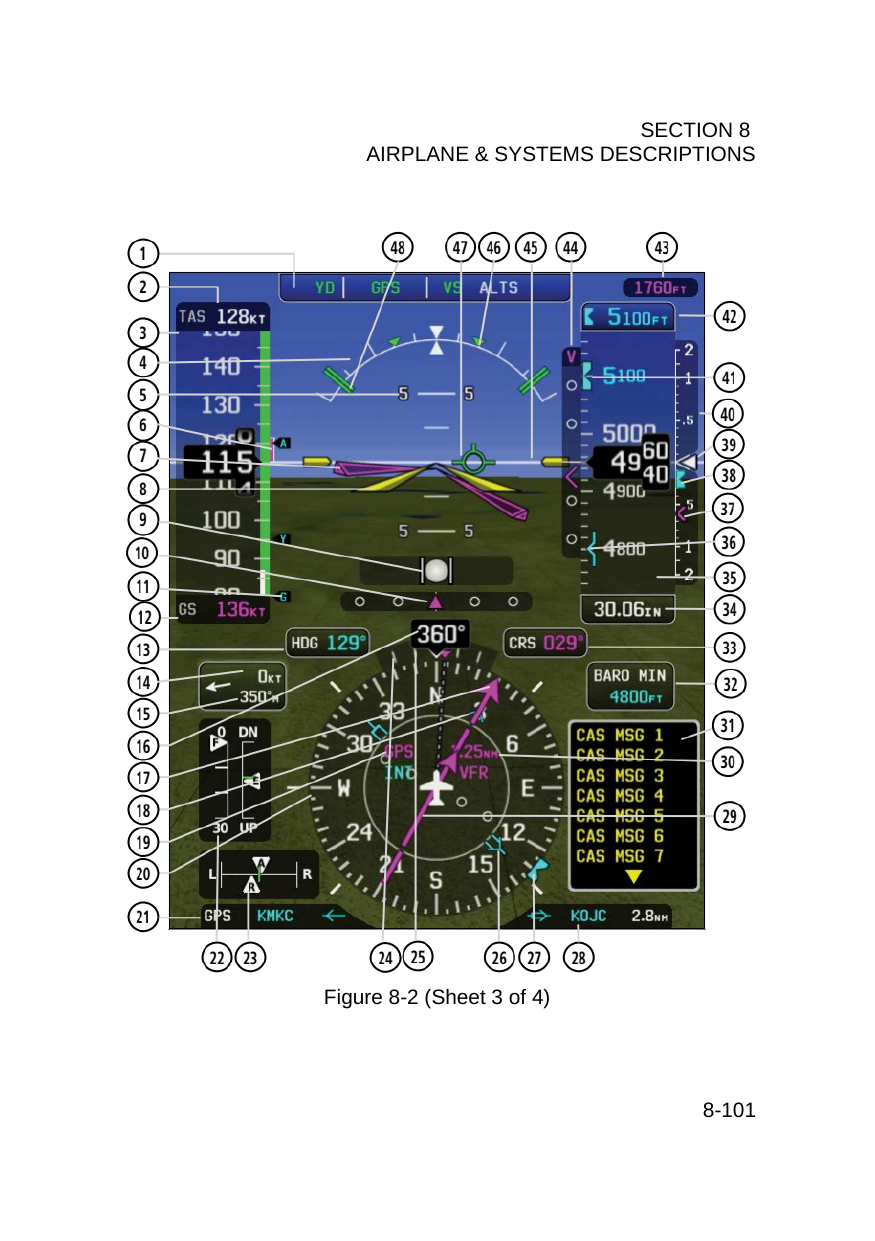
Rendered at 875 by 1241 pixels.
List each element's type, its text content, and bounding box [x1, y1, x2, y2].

picture [118, 220, 756, 985]
text Figure 8-2 (Sheet 3 of 4) [118, 985, 756, 1009]
